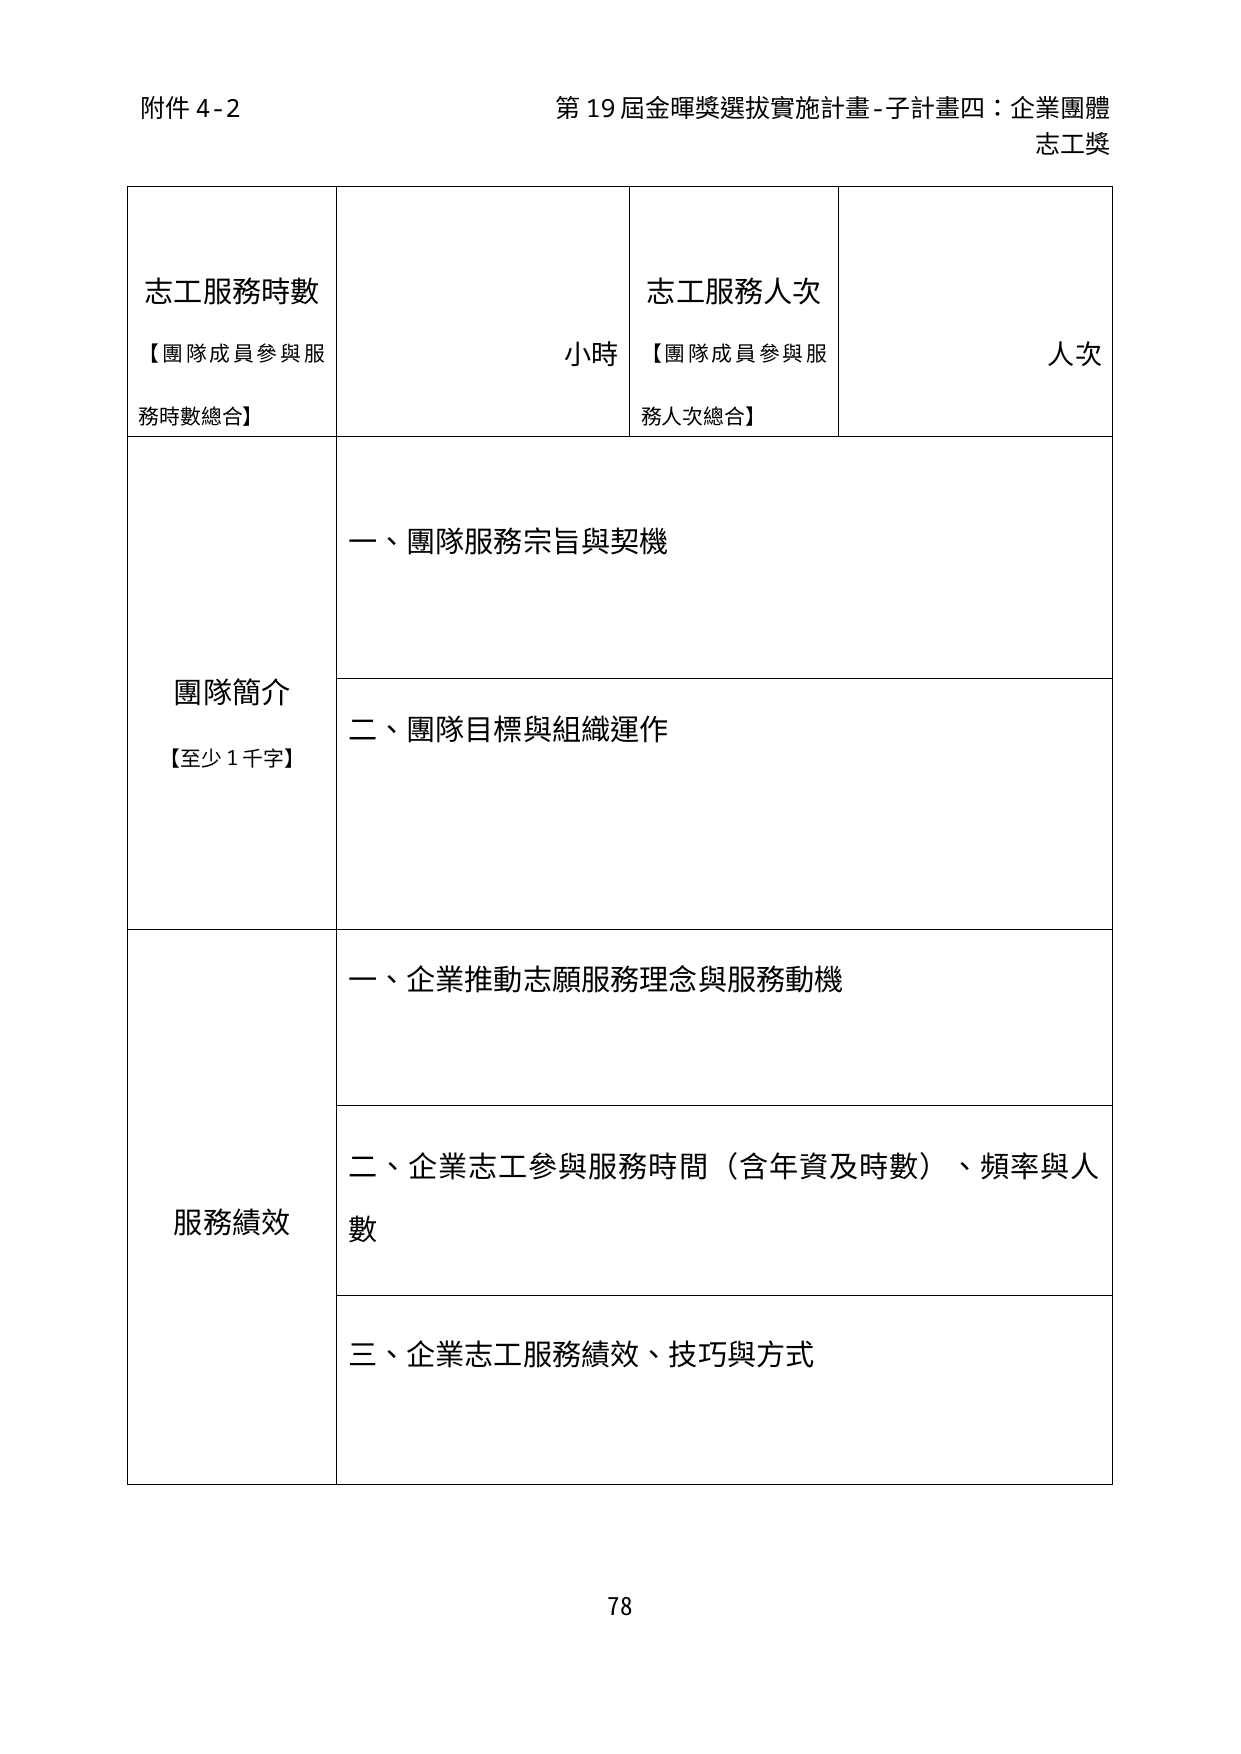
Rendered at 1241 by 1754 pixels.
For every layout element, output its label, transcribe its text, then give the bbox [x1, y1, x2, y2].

table_cell 人次 [839, 187, 1112, 436]
table_cell 小時 [337, 187, 629, 436]
table_cell 一、企業推動志願服務理念與服務動機 [337, 930, 1112, 1104]
table_cell 二、團隊目標與組織運作 [337, 679, 1112, 928]
table_cell 服務績效 [128, 930, 336, 1484]
table_cell 三、企業志工服務績效、技巧與方式 [337, 1296, 1112, 1484]
table_cell 二、企業志工參與服務時間（含年資及時數）、頻率與人數 [337, 1106, 1112, 1294]
table_cell 志工服務時數 【團隊成員參與服務時數總合】 [128, 187, 336, 436]
table_cell 團隊簡介 【至少1千字】 [128, 437, 336, 928]
table_cell 一、團隊服務宗旨與契機 [337, 437, 1112, 678]
table_cell 志工服務人次 【團隊成員參與服務人次總合】 [630, 187, 838, 436]
